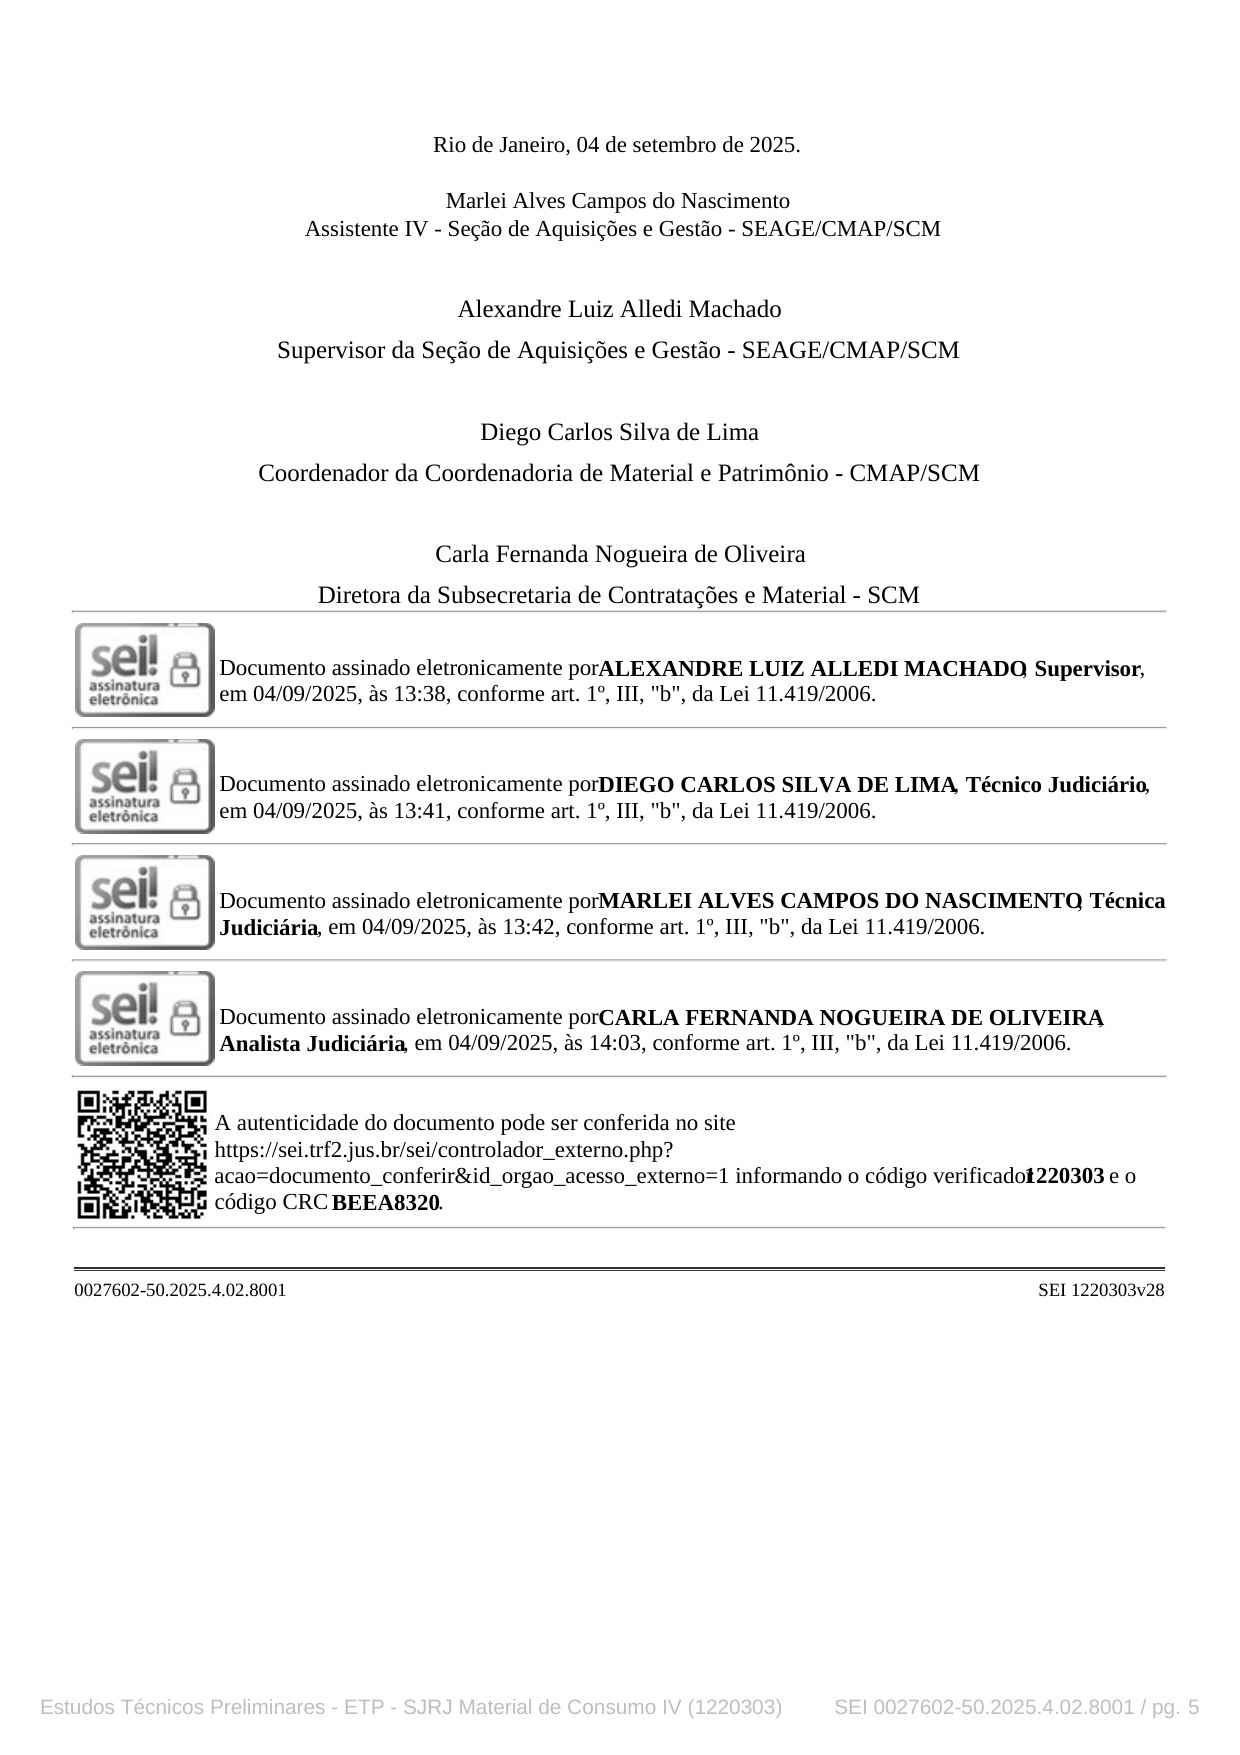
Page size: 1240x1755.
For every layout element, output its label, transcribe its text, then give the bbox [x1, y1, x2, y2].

text Diretora da Subsecretaria de Contratações e Material - SCM [318, 580, 1155, 609]
text Coordenador da Coordenadoria de Material e Patrimônio - CMAP/SCM [72, 458, 980, 486]
text Marlei Alves Campos do Nascimento [72, 187, 1164, 214]
text Rio de Janeiro, 04 de setembro de 2025. [72, 131, 1162, 157]
text Alexandre Luiz Alledi Machado [75, 294, 1164, 323]
text Carla Fernanda Nogueira de Oliveira [435, 539, 1155, 568]
text Assistente IV - Seção de Aquisições e Gestão - SEAGE/CMAP/SCM [304, 216, 1157, 242]
text Diego Carlos Silva de Lima [75, 417, 1164, 446]
text Supervisor da Seção de Aquisições e Gestão - SEAGE/CMAP/SCM [72, 335, 960, 364]
